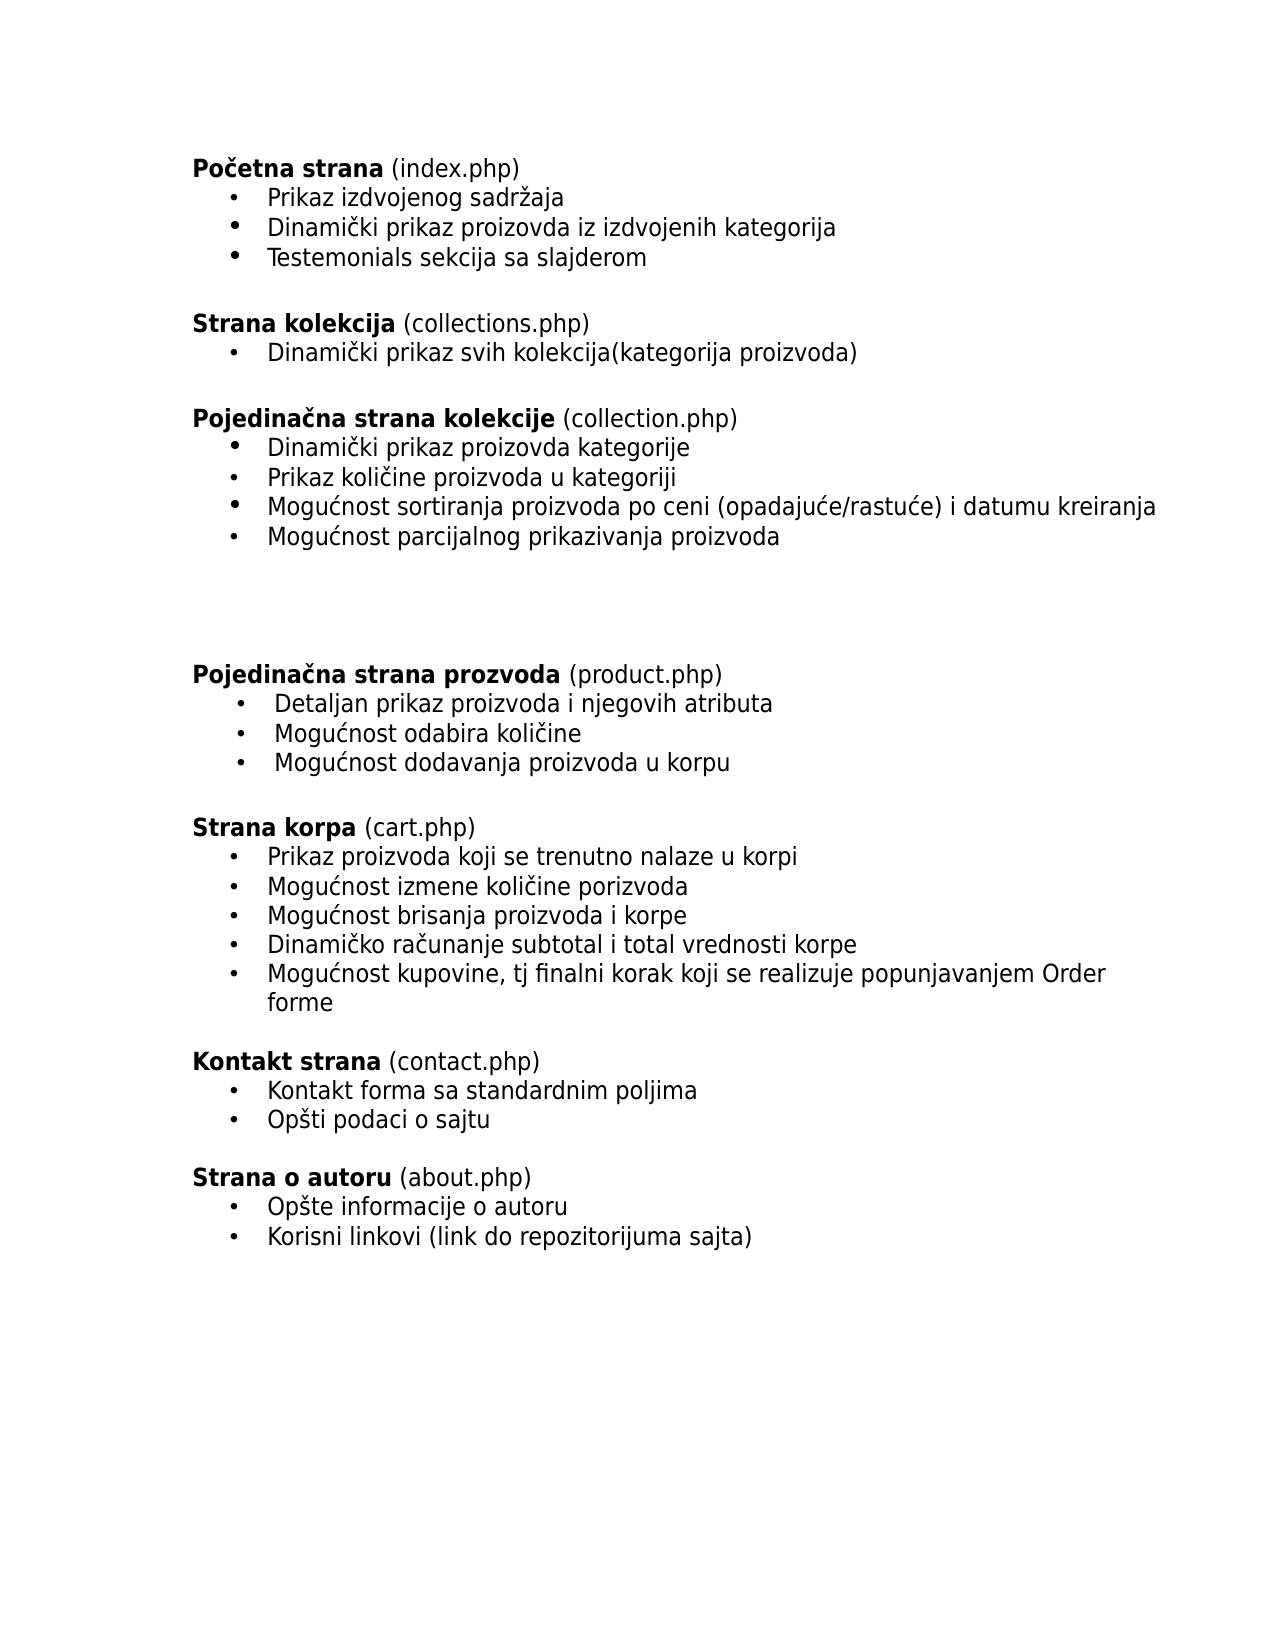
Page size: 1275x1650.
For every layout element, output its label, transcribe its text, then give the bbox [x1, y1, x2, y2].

list Dinamički prikaz proizovda kategorije [229, 433, 1157, 463]
list Dinamičko računanje subtotal i total vrednosti korpe [229, 930, 1157, 959]
list Mogućnost dodavanja proizvoda u korpu [237, 748, 1157, 777]
list Mogućnost sortiranja proizvoda po ceni (opadajuće/rastuće) i datumu kreiranja [229, 492, 1157, 522]
list Mogućnost izmene količine porizvoda [229, 872, 1157, 901]
text Strana o autoru (about.php) [118, 1163, 1157, 1193]
list Dinamički prikaz svih kolekcija(kategorija proizvoda) [229, 338, 1157, 367]
list Prikaz izdvojenog sadržaja [229, 184, 1157, 213]
list Prikaz količine proizvoda u kategoriji [229, 463, 1157, 492]
list Opšti podaci o sajtu [229, 1105, 1157, 1134]
list Korisni linkovi (link do repozitorijuma sajta) [229, 1222, 1157, 1251]
list Testemonials sekcija sa slajderom [229, 243, 1157, 273]
list Dinamički prikaz proizovda iz izdvojenih kategorija [229, 213, 1157, 243]
list Prikaz proizvoda koji se trenutno nalaze u korpi [229, 843, 1157, 872]
text Strana kolekcija (collections.php) [118, 309, 1157, 338]
text Pojedinačna strana kolekcije (collection.php) [118, 404, 1157, 433]
list Detaljan prikaz proizvoda i njegovih atributa [237, 689, 1157, 719]
list Kontakt forma sa standardnim poljima [229, 1076, 1157, 1105]
list Mogućnost odabira količine [237, 719, 1157, 748]
text Kontakt strana (contact.php) [118, 1047, 1157, 1076]
text Pojedinačna strana prozvoda (product.php) [118, 660, 1157, 689]
list Opšte informacije o autoru [229, 1193, 1157, 1222]
list Mogućnost kupovine, tj finalni korak koji se realizuje popunjavanjem Order forme [229, 959, 1157, 1018]
list Mogućnost parcijalnog prikazivanja proizvoda [229, 522, 1157, 551]
list Mogućnost brisanja proizvoda i korpe [229, 901, 1157, 930]
text Početna strana (index.php) [118, 154, 1157, 184]
text Strana korpa (cart.php) [118, 813, 1157, 843]
